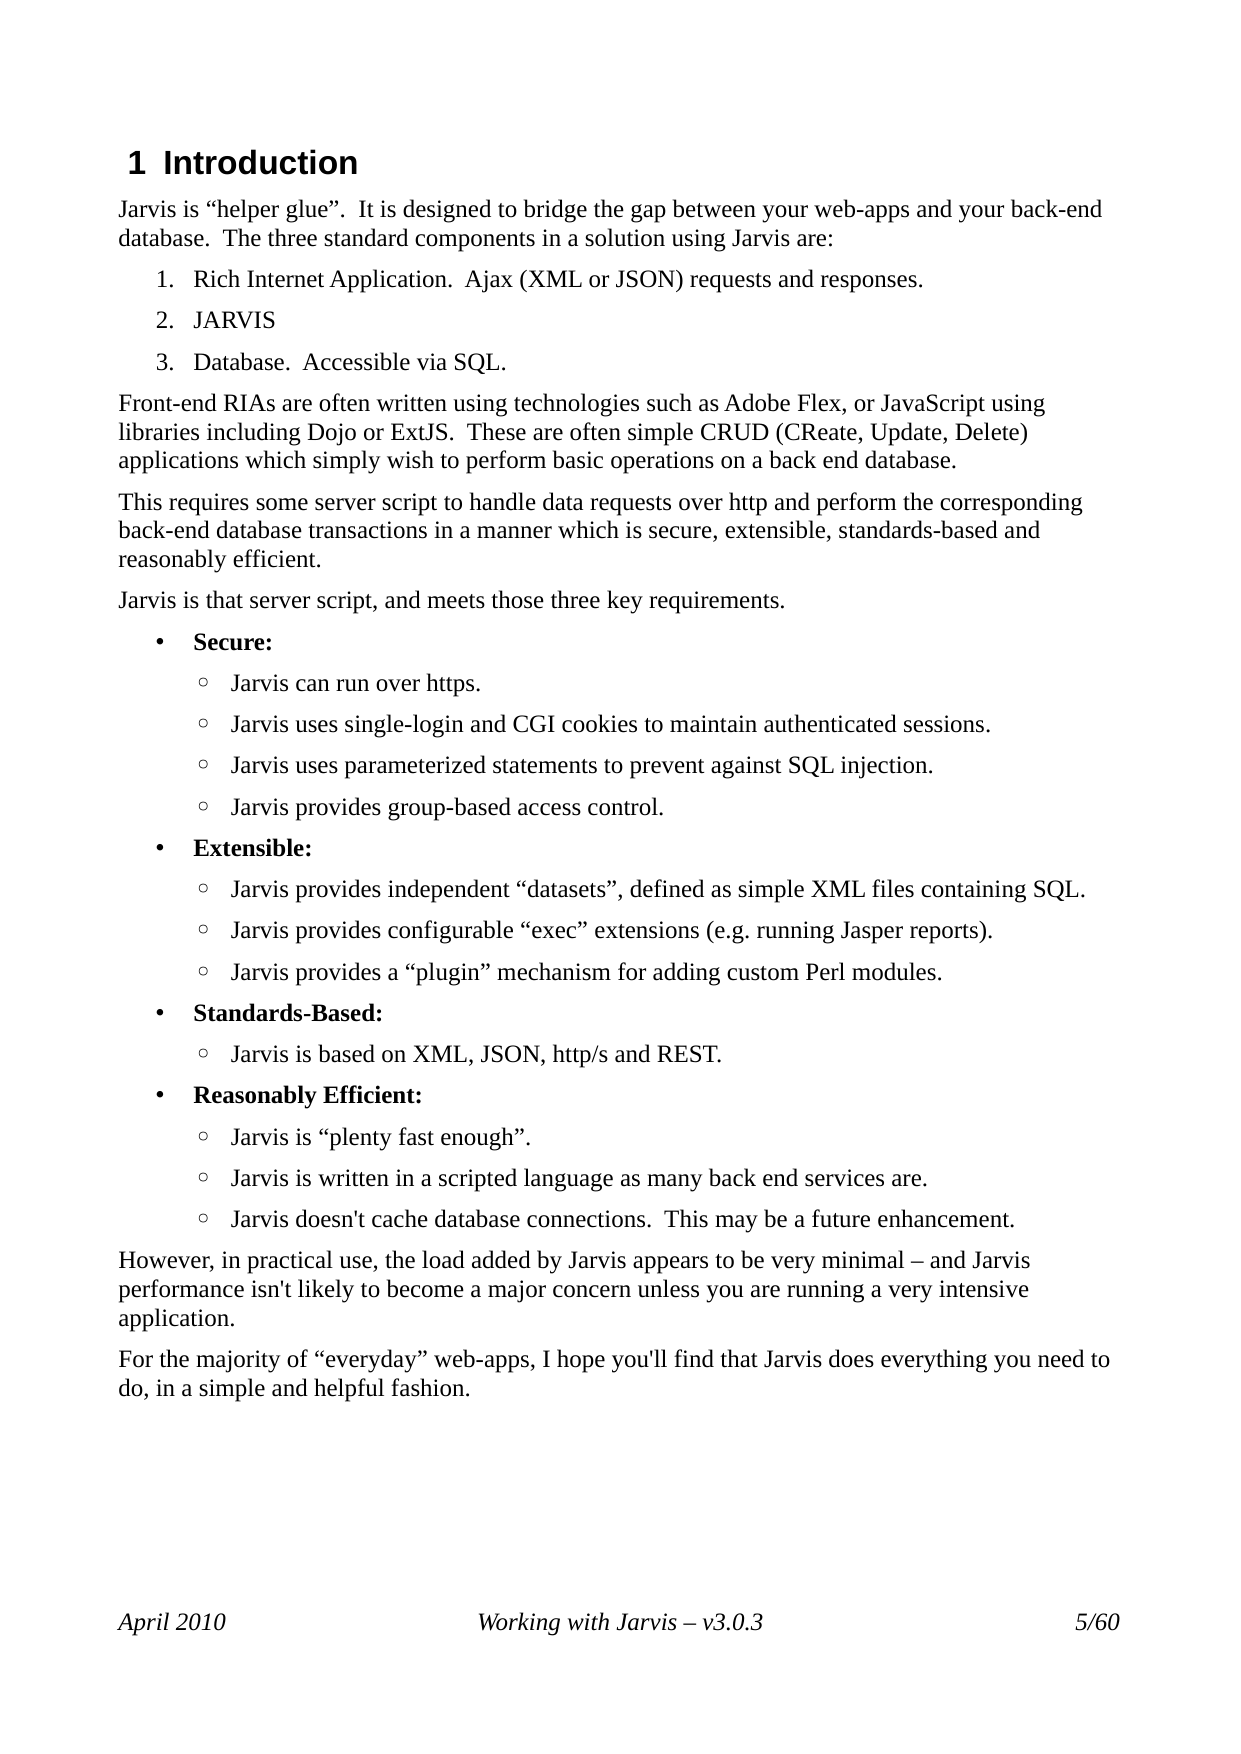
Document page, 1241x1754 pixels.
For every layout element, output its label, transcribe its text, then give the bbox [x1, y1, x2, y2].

list Rich Internet Application. Ajax (XML or JSON) requests and responses. [156, 264, 1122, 293]
list Jarvis provides a “plugin” mechanism for adding custom Perl modules. [193, 957, 1122, 986]
text This requires some server script to handle data requests over http and perform the corresponding back-end database transactions in a manner which is secure, extensible, standards-based and reasonably efficient. [118, 487, 1122, 573]
list Secure: [156, 627, 1122, 656]
list JARVIS [156, 306, 1122, 334]
subtitle Introduction [118, 143, 1122, 182]
text However, in practical use, the load added by Jarvis appears to be very minimal – and Jarvis performance isn't likely to become a major concern unless you are running a very intensive application. [118, 1246, 1122, 1332]
list Reasonably Efficient: [156, 1081, 1122, 1109]
list Standards-Based: [156, 998, 1122, 1027]
list Jarvis is “plenty fast enough”. [193, 1122, 1122, 1151]
text For the majority of “everyday” web-apps, I hope you'll find that Jarvis does everything you need to do, in a simple and helpful fashion. [118, 1344, 1122, 1402]
text Jarvis is “helper glue”. It is designed to bridge the gap between your web-apps and your back-end database. The three standard components in a solution using Jarvis are: [118, 194, 1122, 252]
list Database. Accessible via SQL. [156, 347, 1122, 376]
list Extensible: [156, 833, 1122, 862]
list Jarvis can run over https. [193, 668, 1122, 697]
list Jarvis provides configurable “exec” extensions (e.g. running Jasper reports). [193, 916, 1122, 944]
list Jarvis uses single-login and CGI cookies to maintain authenticated sessions. [193, 709, 1122, 738]
list Jarvis is written in a scripted language as many back end services are. [193, 1163, 1122, 1192]
list Jarvis uses parameterized statements to prevent against SQL injection. [193, 751, 1122, 779]
text Jarvis is that server script, and meets those three key requirements. [118, 586, 1122, 614]
list Jarvis provides independent “datasets”, defined as simple XML files containing SQL. [193, 874, 1122, 903]
list Jarvis doesn't cache database connections. This may be a future enhancement. [193, 1204, 1122, 1233]
list Jarvis is based on XML, JSON, http/s and REST. [193, 1039, 1122, 1068]
text Front-end RIAs are often written using technologies such as Adobe Flex, or JavaScript using libraries including Dojo or ExtJS. These are often simple CRUD (CReate, Update, Delete) applications which simply wish to perform basic operations on a back end database. [118, 388, 1122, 474]
list Jarvis provides group-based access control. [193, 792, 1122, 821]
